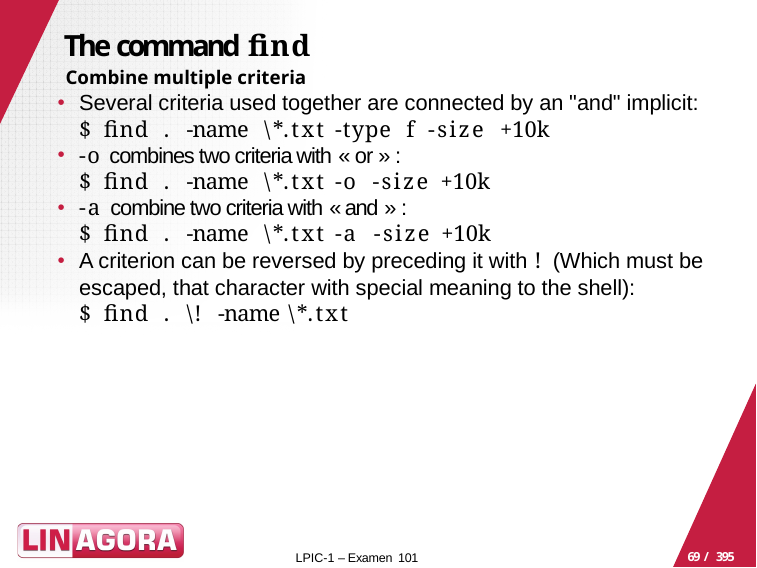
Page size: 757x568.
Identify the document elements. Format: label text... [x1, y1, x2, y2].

picture [0, 0, 352, 352]
text_box <numéro> / 395 [683, 549, 747, 568]
text_box The command find [63, 26, 697, 65]
text_box Combine multiple criteria Several criteria used together are connected by an "and" implicit: $ find . -name \*.txt -type f -size +10k -o combines two criteria with « or » : $ find . -name \*.txt -o -size +10k -a combine two criteria with « and » : $ find . -name \*.txt -a -size +10k A criterion can be reversed by preceding it with ! (Which must be escaped, that character with special meaning to the shell): $ find . \! -name \*.txt [55, 65, 725, 463]
text_box [17, 520, 184, 562]
text_box LPIC-1 – Examen 101 [293, 549, 420, 568]
